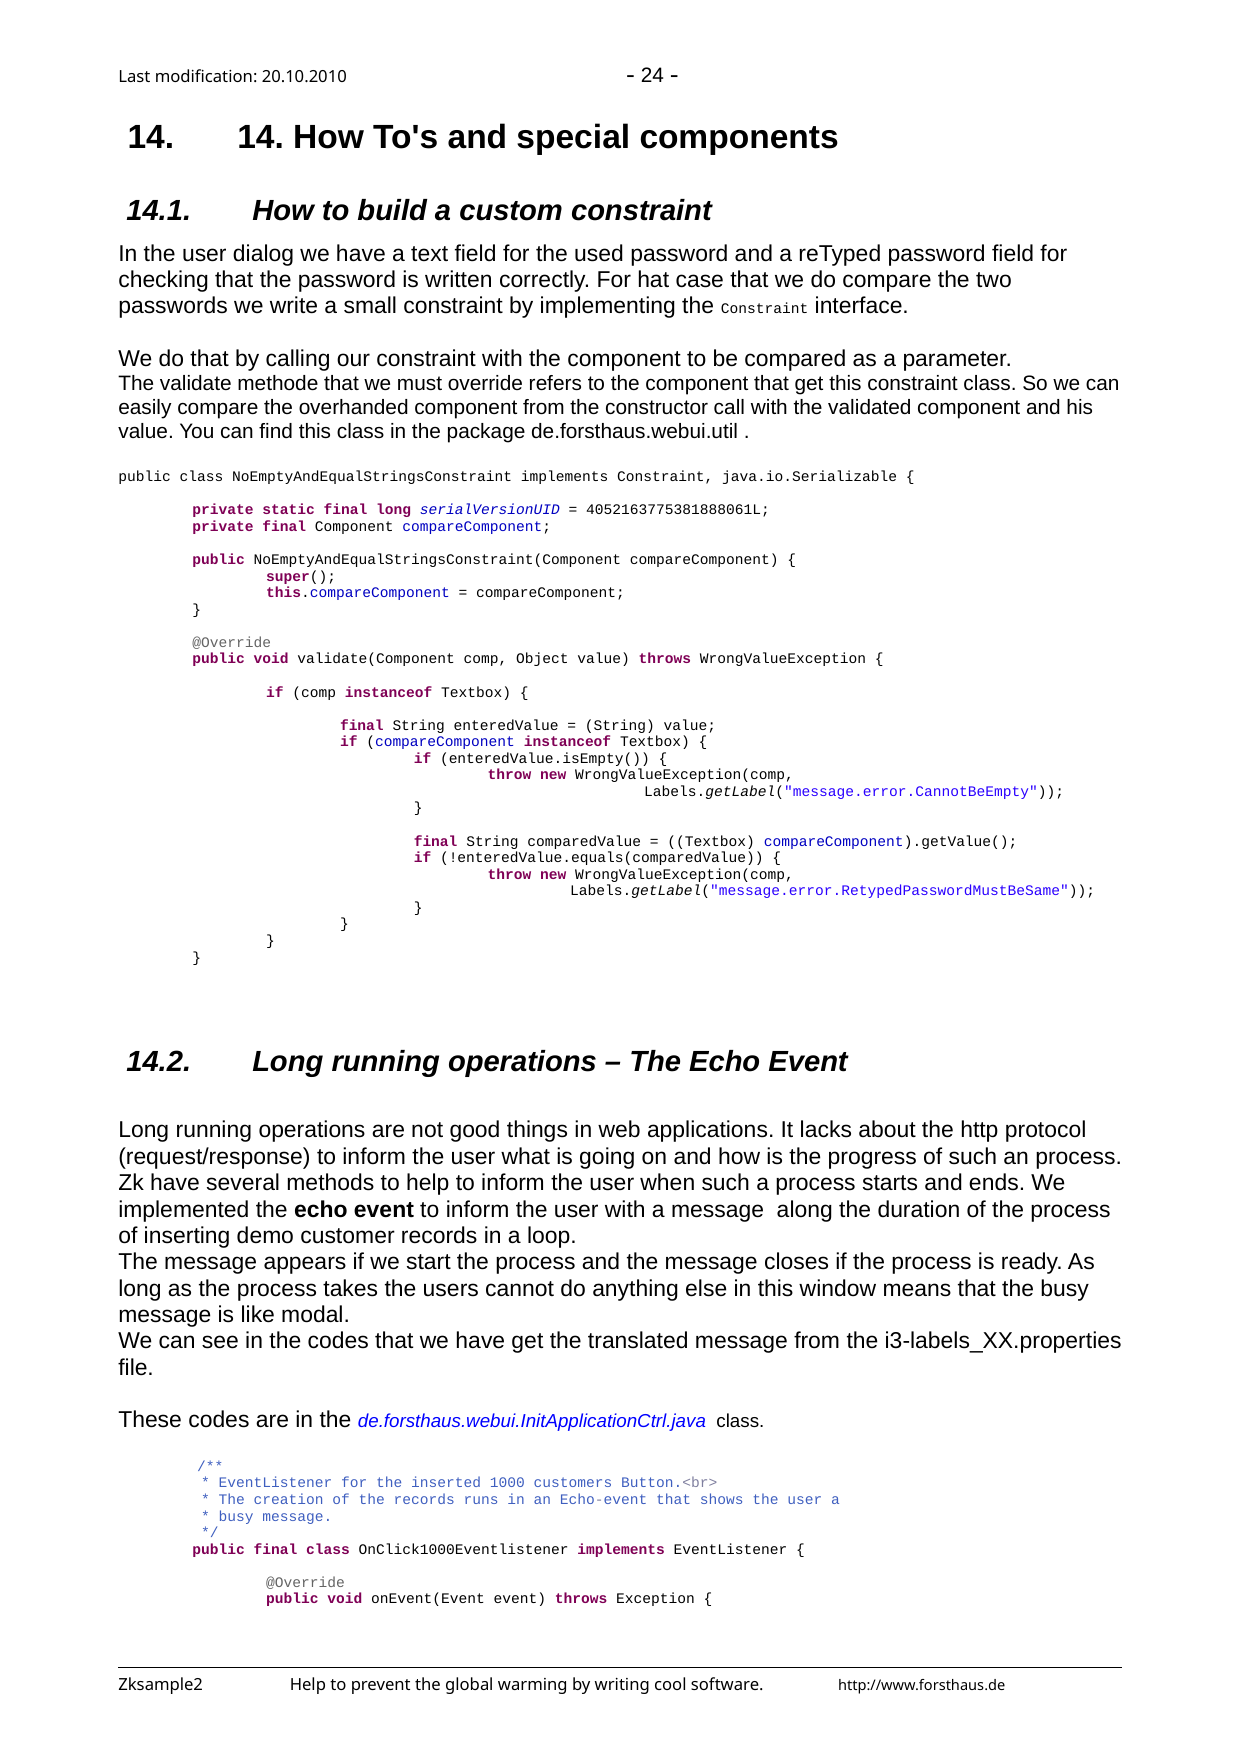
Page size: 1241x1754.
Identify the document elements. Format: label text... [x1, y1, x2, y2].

text * The creation of the records runs in an Echo-event that shows the user a [118, 1492, 1122, 1509]
text In the user dialog we have a text field for the used password and a reTyped password field for checking that the password is written correctly. For hat case that we do compare the two passwords we write a small constraint by implementing the Constraint interface. [118, 239, 1122, 318]
text } [118, 917, 1122, 933]
text } [118, 801, 1122, 817]
text Labels.getLabel("message.error.CannotBeEmpty")); [118, 784, 1122, 801]
text if (compareComponent instanceof Textbox) { [118, 734, 1122, 751]
text super(); [118, 569, 1122, 585]
subtitle Long running operations – The Echo Event [118, 1044, 1122, 1078]
text this.compareComponent = compareComponent; [118, 585, 1122, 602]
text if (enteredValue.isEmpty()) { [118, 751, 1122, 768]
text Long running operations are not good things in web applications. It lacks about the http protocol (request/response) to inform the user what is going on and how is the progress of such an process. Zk have several methods to help to inform the user when such a process starts and ends. We implemented the echo event to inform the user with a message along the duration of the process of inserting demo customer records in a loop. [118, 1116, 1122, 1248]
text public final class OnClick1000Eventlistener implements EventListener { [118, 1542, 1122, 1558]
text /** [118, 1459, 1122, 1476]
text final String enteredValue = (String) value; [118, 718, 1122, 734]
text * EventListener for the inserted 1000 customers Button.<br> [118, 1476, 1122, 1492]
text } [118, 933, 1122, 950]
text We can see in the codes that we have get the translated message from the i3-labels_XX.properties file. [118, 1327, 1122, 1380]
subtitle How to build a custom constraint [118, 193, 1122, 227]
text */ [118, 1525, 1122, 1542]
text public void onEvent(Event event) throws Exception { [118, 1592, 1122, 1608]
subtitle 14. How To's and special components [118, 117, 1122, 156]
text Labels.getLabel("message.error.RetypedPasswordMustBeSame")); [118, 883, 1122, 900]
text @Override [118, 635, 1122, 652]
text private final Component compareComponent; [118, 519, 1122, 536]
text These codes are in the de.forsthaus.webui.InitApplicationCtrl.java class. [118, 1406, 1122, 1433]
text The message appears if we start the process and the message closes if the process is ready. As long as the process takes the users cannot do anything else in this window means that the busy message is like modal. [118, 1248, 1122, 1327]
text * busy message. [118, 1509, 1122, 1525]
text public void validate(Component comp, Object value) throws WrongValueException { [118, 652, 1122, 668]
text The validate methode that we must override refers to the component that get this constraint class. So we can easily compare the overhanded component from the constructor call with the validated component and his value. You can find this class in the package de.forsthaus.webui.util . [118, 371, 1122, 443]
text We do that by calling our constraint with the component to be compared as a parameter. [118, 345, 1122, 371]
text } [118, 950, 1122, 966]
text } [118, 602, 1122, 618]
text throw new WrongValueException(comp, [118, 768, 1122, 784]
text if (!enteredValue.equals(comparedValue)) { [118, 850, 1122, 867]
text if (comp instanceof Textbox) { [118, 685, 1122, 701]
text public class NoEmptyAndEqualStringsConstraint implements Constraint, java.io.Serializable { [118, 469, 1122, 486]
text private static final long serialVersionUID = 4052163775381888061L; [118, 503, 1122, 519]
text public NoEmptyAndEqualStringsConstraint(Component compareComponent) { [118, 552, 1122, 569]
text } [118, 900, 1122, 917]
text @Override [118, 1575, 1122, 1592]
text final String comparedValue = ((Textbox) compareComponent).getValue(); [118, 834, 1122, 850]
text throw new WrongValueException(comp, [118, 867, 1122, 883]
